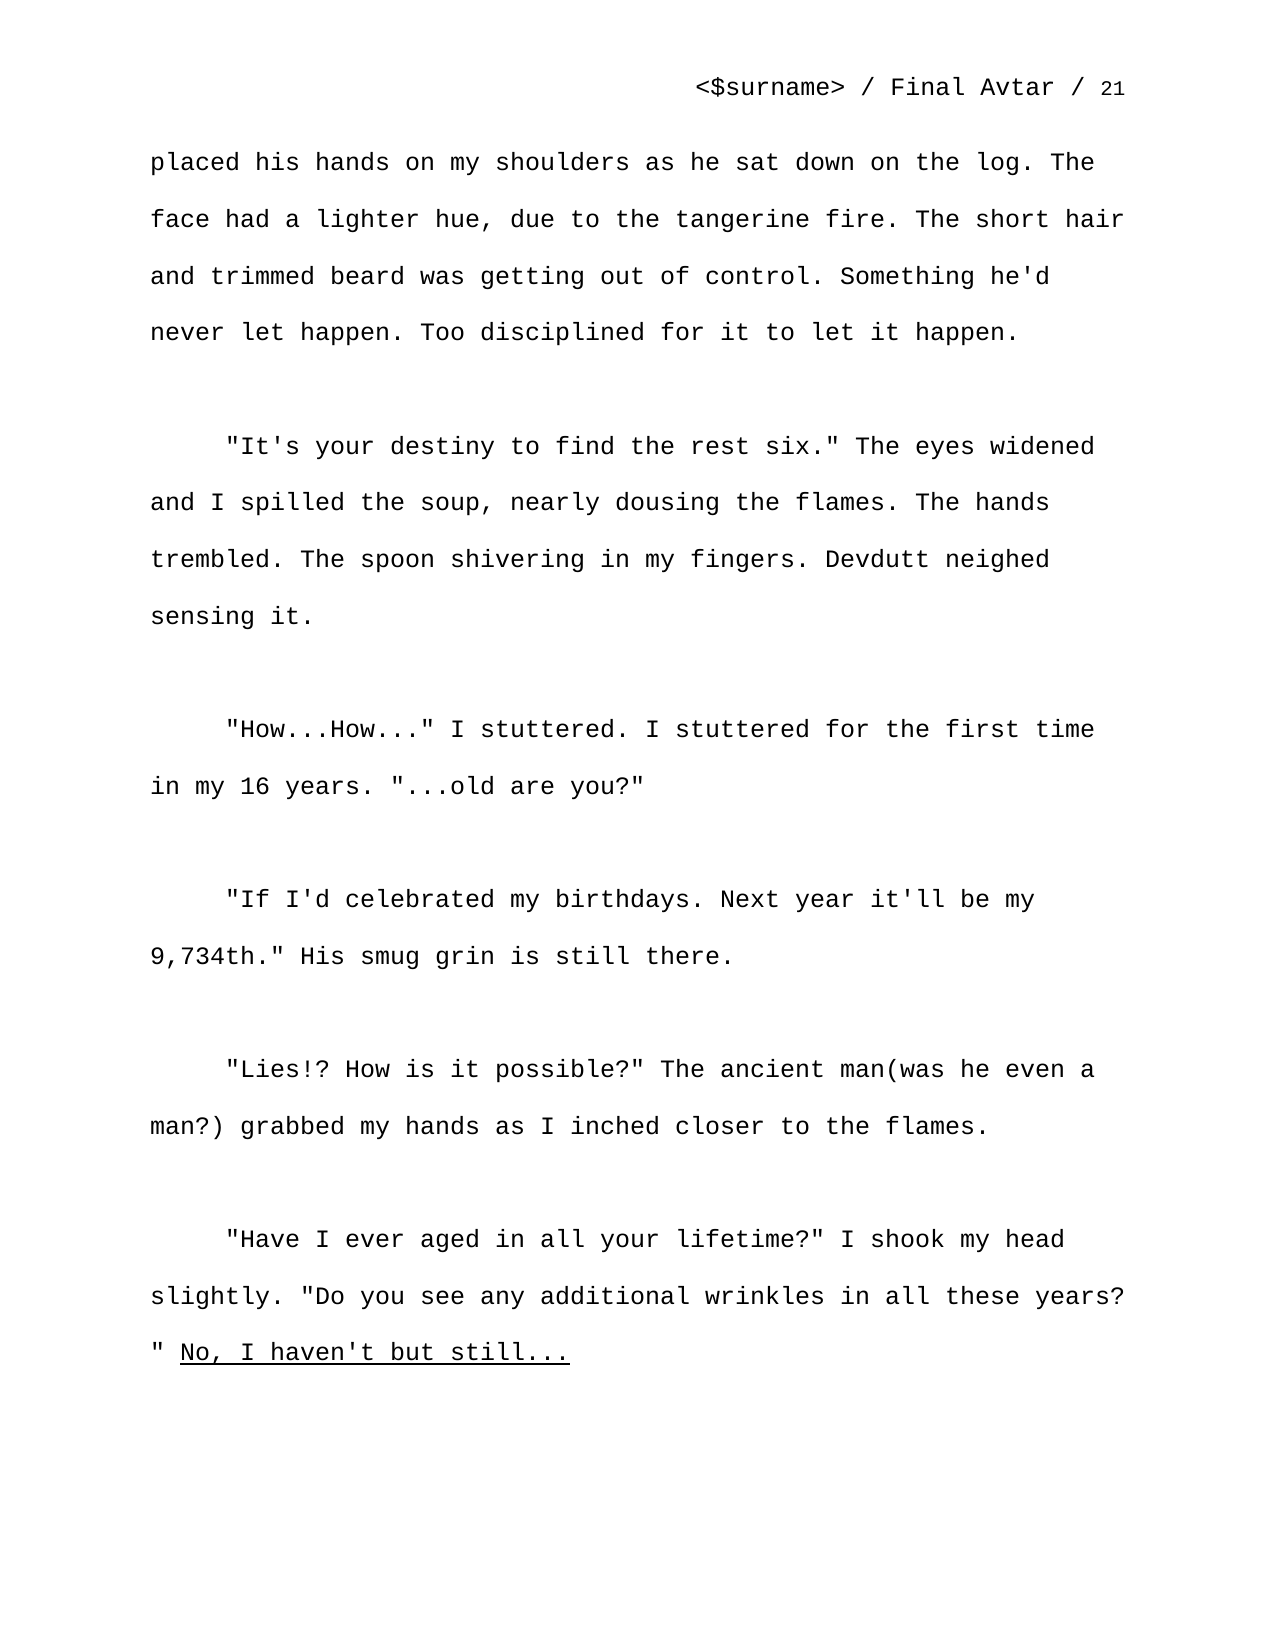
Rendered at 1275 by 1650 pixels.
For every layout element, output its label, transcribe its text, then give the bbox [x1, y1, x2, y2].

text "Have I ever aged in all your lifetime?" I shook my head slightly. "Do you see any additional wrinkles in all these years? " No, I haven't but still... [150, 1227, 1125, 1368]
text placed his hands on my shoulders as he sat down on the log. The face had a lighter hue, due to the tangerine fire. The short hair and trimmed beard was getting out of control. Something he'd never let happen. Too disciplined for it to let it happen. [150, 150, 1125, 348]
text "If I'd celebrated my birthdays. Next year it'll be my 9,734th." His smug grin is still there. [150, 887, 1125, 972]
text "It's your destiny to find the rest six." The eyes widened and I spilled the soup, nearly dousing the flames. The hands trembled. The spoon shivering in my fingers. Devdutt neighed sensing it. [150, 433, 1125, 632]
text "Lies!? How is it possible?" The ancient man(was he even a man?) grabbed my hands as I inched closer to the flames. [150, 1057, 1125, 1142]
text "How...How..." I stuttered. I stuttered for the first time in my 16 years. "...old are you?" [150, 717, 1125, 802]
